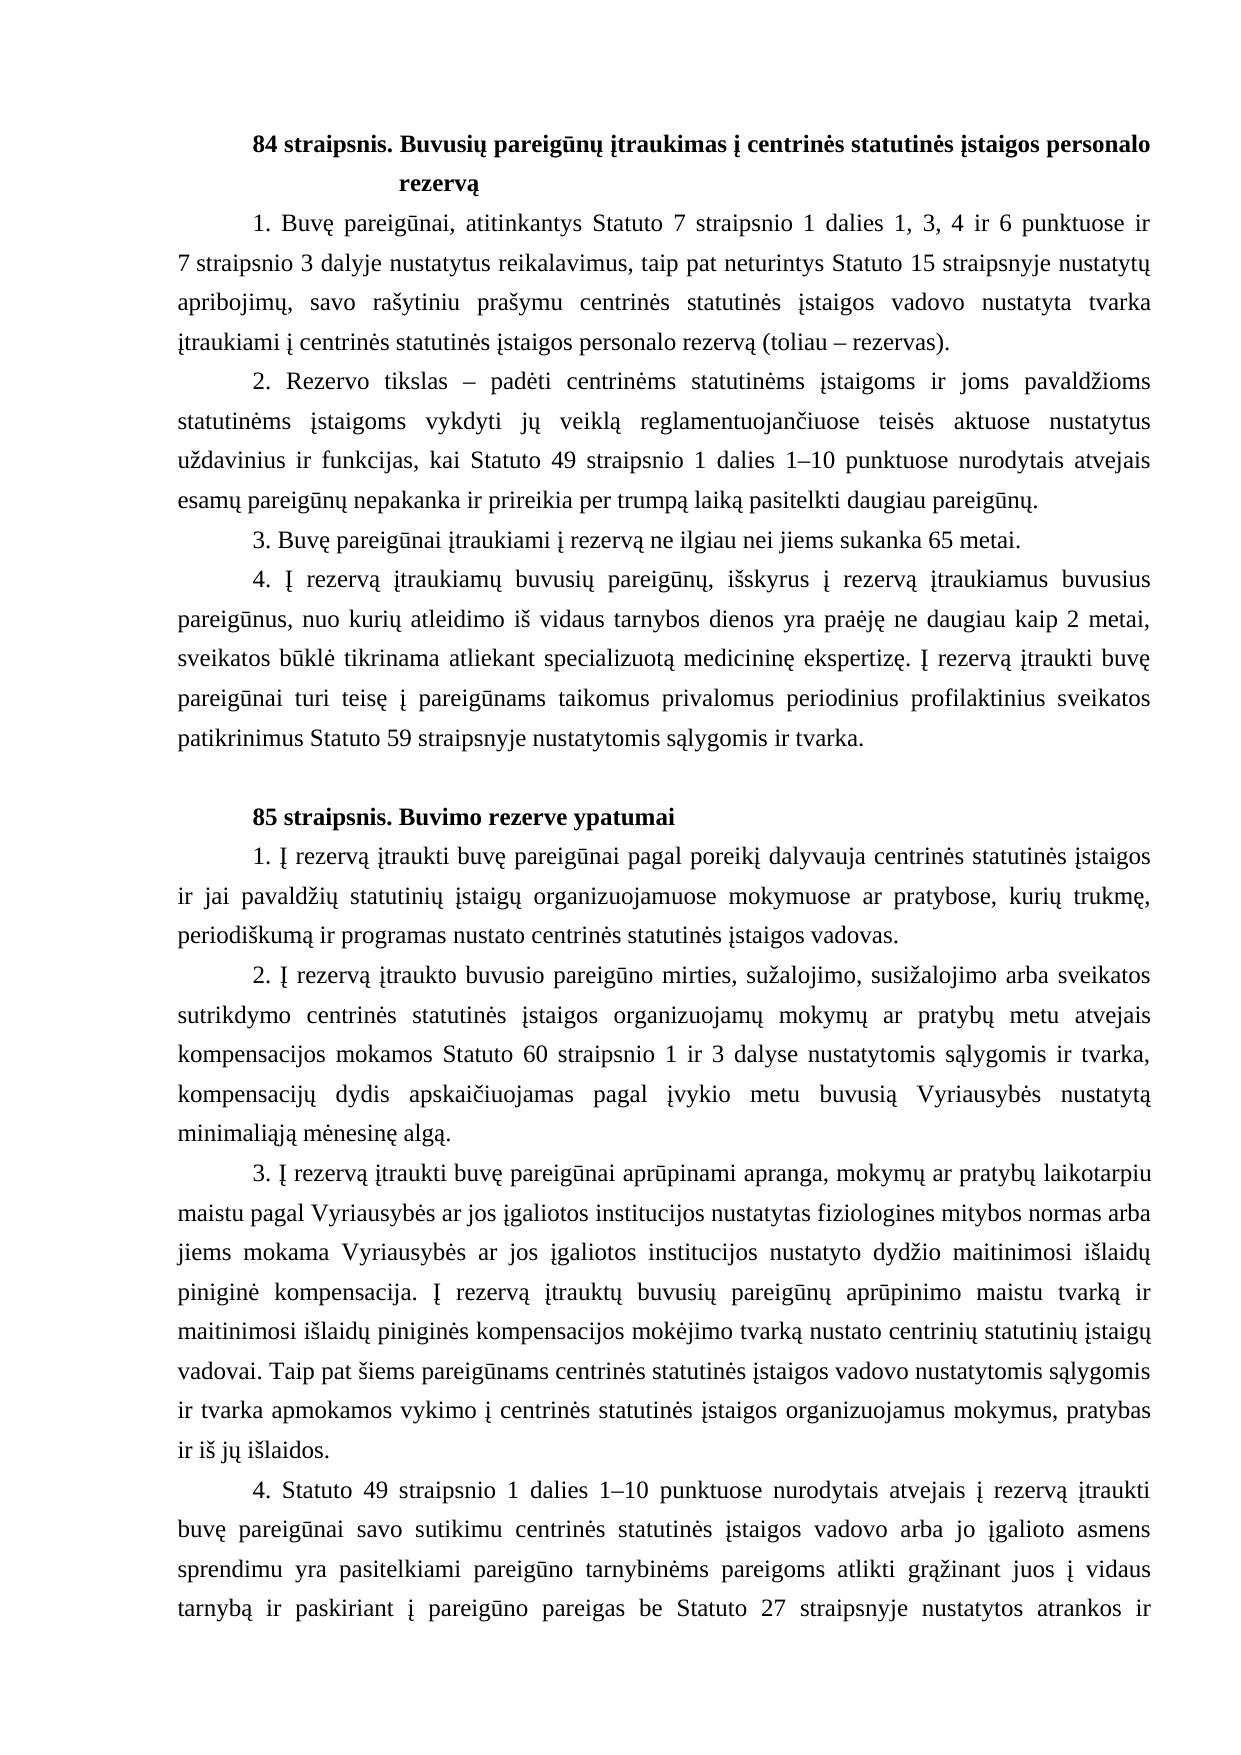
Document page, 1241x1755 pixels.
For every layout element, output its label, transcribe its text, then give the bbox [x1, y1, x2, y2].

text 4. Statuto 49 straipsnio 1 dalies 1–10 punktuose nurodytais atvejais į rezervą įtraukti buvę pareigūnai savo sutikimu centrinės statutinės įstaigos vadovo arba jo įgalioto asmens sprendimu yra pasitelkiami pareigūno tarnybinėms pareigoms atlikti grąžinant juos į vidaus tarnybą ir paskiriant į pareigūno pareigas be Statuto 27 straipsnyje nustatytos atrankos ir [177, 1464, 1152, 1622]
text 1. Buvę pareigūnai, atitinkantys Statuto 7 straipsnio 1 dalies 1, 3, 4 ir 6 punktuose ir 7 straipsnio 3 dalyje nustatytus reikalavimus, taip pat neturintys Statuto 15 straipsnyje nustatytų apribojimų, savo rašytiniu prašymu centrinės statutinės įstaigos vadovo nustatyta tvarka įtraukiami į centrinės statutinės įstaigos personalo rezervą (toliau – rezervas). [177, 197, 1152, 356]
text 2. Į rezervą įtraukto buvusio pareigūno mirties, sužalojimo, susižalojimo arba sveikatos sutrikdymo centrinės statutinės įstaigos organizuojamų mokymų ar pratybų metu atvejais kompensacijos mokamos Statuto 60 straipsnio 1 ir 3 dalyse nustatytomis sąlygomis ir tvarka, kompensacijų dydis apskaičiuojamas pagal įvykio metu buvusią Vyriausybės nustatytą minimaliąją mėnesinę algą. [177, 949, 1152, 1147]
text 2. Rezervo tikslas – padėti centrinėms statutinėms įstaigoms ir joms pavaldžioms statutinėms įstaigoms vykdyti jų veiklą reglamentuojančiuose teisės aktuose nustatytus uždavinius ir funkcijas, kai Statuto 49 straipsnio 1 dalies 1–10 punktuose nurodytais atvejais esamų pareigūnų nepakanka ir prireikia per trumpą laiką pasitelkti daugiau pareigūnų. [177, 356, 1152, 514]
text 4. Į rezervą įtraukiamų buvusių pareigūnų, išskyrus į rezervą įtraukiamus buvusius pareigūnus, nuo kurių atleidimo iš vidaus tarnybos dienos yra praėję ne daugiau kaip 2 metai, sveikatos būklė tikrinama atliekant specializuotą medicininę ekspertizę. Į rezervą įtraukti buvę pareigūnai turi teisę į pareigūnams taikomus privalomus periodinius profilaktinius sveikatos patikrinimus Statuto 59 straipsnyje nustatytomis sąlygomis ir tvarka. [177, 553, 1152, 751]
text 85 straipsnis. Buvimo rezerve ypatumai [177, 791, 1152, 831]
text 84 straipsnis. Buvusių pareigūnų įtraukimas į centrinės statutinės įstaigos personalo rezervą [252, 118, 1152, 197]
text 3. Į rezervą įtraukti buvę pareigūnai aprūpinami apranga, mokymų ar pratybų laikotarpiu maistu pagal Vyriausybės ar jos įgaliotos institucijos nustatytas fiziologines mitybos normas arba jiems mokama Vyriausybės ar jos įgaliotos institucijos nustatyto dydžio maitinimosi išlaidų piniginė kompensacija. Į rezervą įtrauktų buvusių pareigūnų aprūpinimo maistu tvarką ir maitinimosi išlaidų piniginės kompensacijos mokėjimo tvarką nustato centrinių statutinių įstaigų vadovai. Taip pat šiems pareigūnams centrinės statutinės įstaigos vadovo nustatytomis sąlygomis ir tvarka apmokamos vykimo į centrinės statutinės įstaigos organizuojamus mokymus, pratybas ir iš jų išlaidos. [177, 1147, 1152, 1464]
text 3. Buvę pareigūnai įtraukiami į rezervą ne ilgiau nei jiems sukanka 65 metai. [177, 514, 1152, 553]
text 1. Į rezervą įtraukti buvę pareigūnai pagal poreikį dalyvauja centrinės statutinės įstaigos ir jai pavaldžių statutinių įstaigų organizuojamuose mokymuose ar pratybose, kurių trukmę, periodiškumą ir programas nustato centrinės statutinės įstaigos vadovas. [177, 831, 1152, 949]
